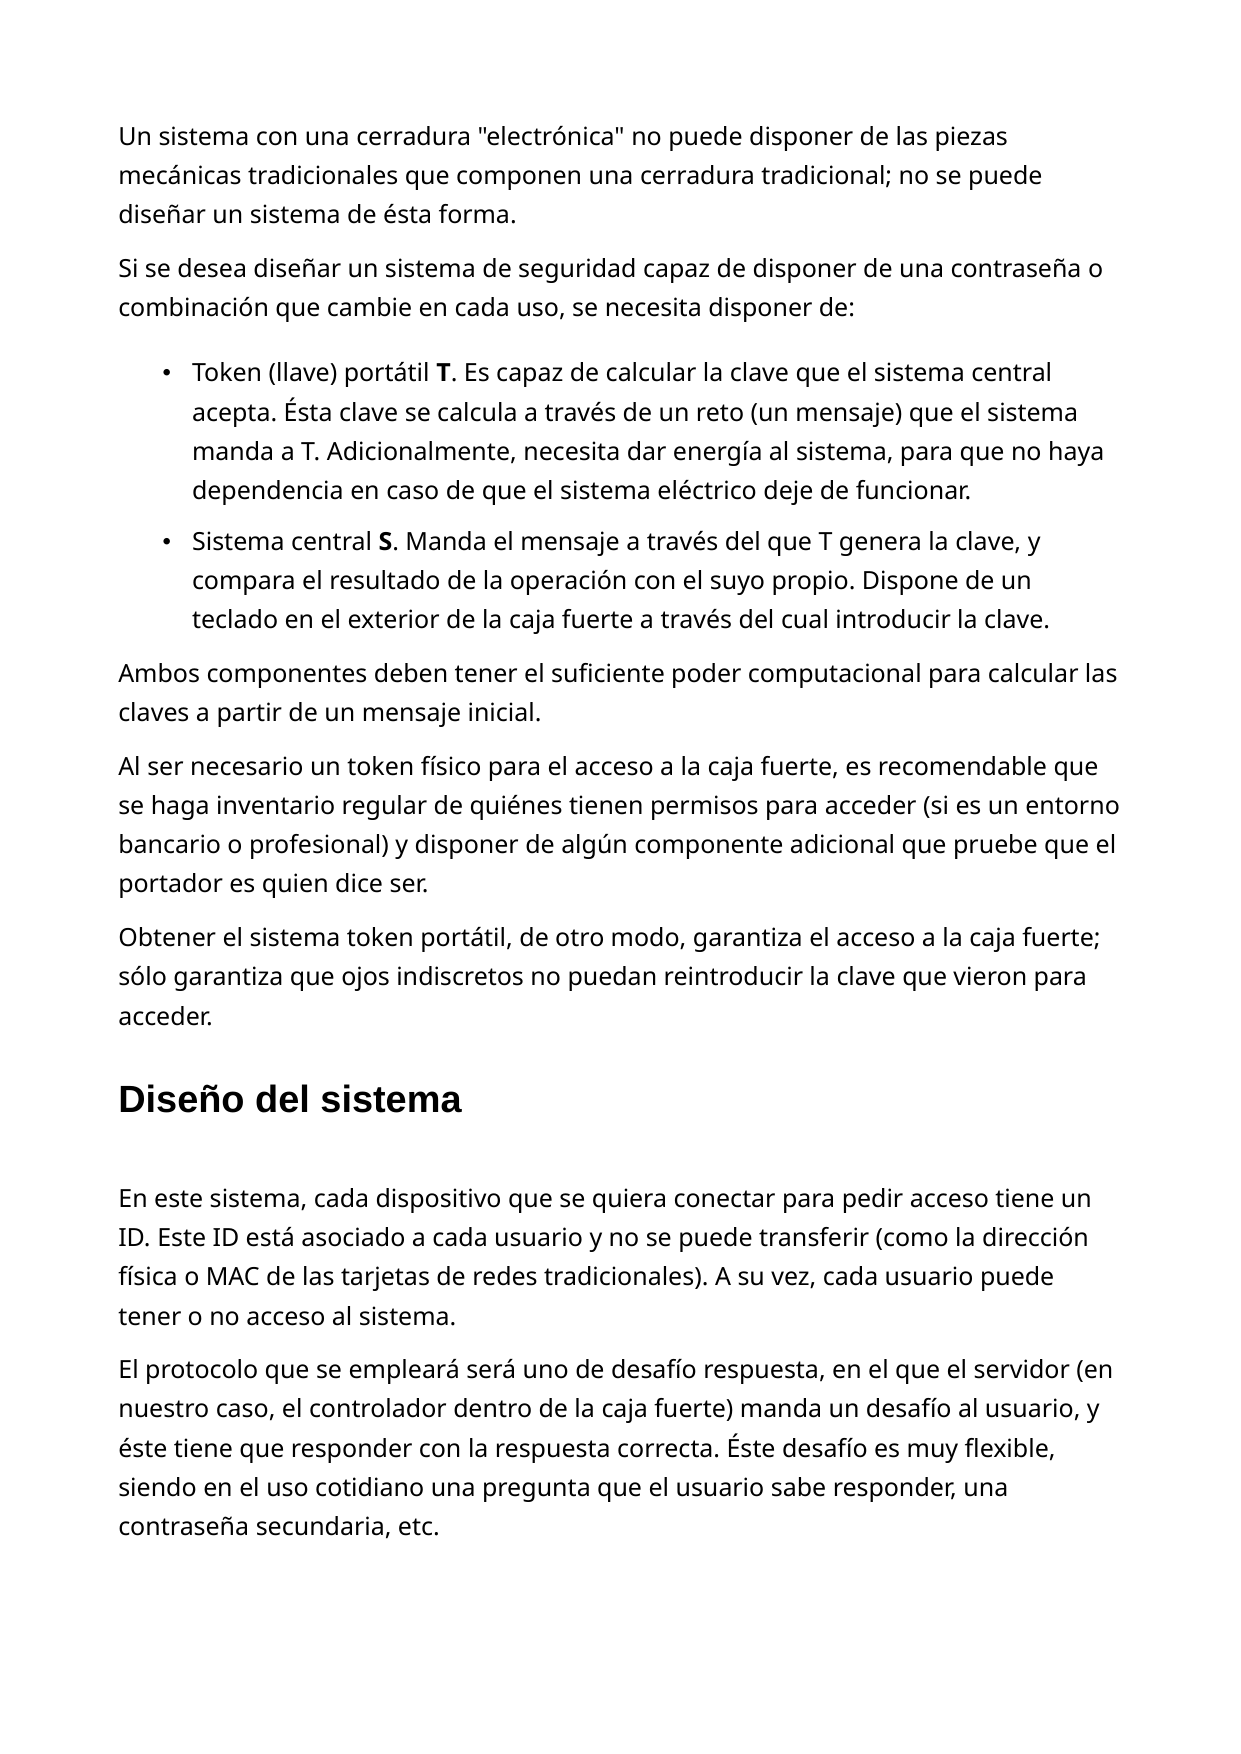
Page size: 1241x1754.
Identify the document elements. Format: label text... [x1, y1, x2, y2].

text El protocolo que se empleará será uno de desafío respuesta, en el que el servidor (en nuestro caso, el controlador dentro de la caja fuerte) manda un desafío al usuario, y éste tiene que responder con la respuesta correcta. Éste desafío es muy flexible, siendo en el uso cotidiano una pregunta que el usuario sabe responder, una contraseña secundaria, etc. [118, 1352, 1122, 1543]
text Ambos componentes deben tener el suficiente poder computacional para calcular las claves a partir de un mensaje inicial. [118, 656, 1122, 729]
text En este sistema, cada dispositivo que se quiera conectar para pedir acceso tiene un ID. Este ID está asociado a cada usuario y no se puede transferir (como la dirección física o MAC de las tarjetas de redes tradicionales). A su vez, cada usuario puede tener o no acceso al sistema. [118, 1181, 1122, 1332]
list Token (llave) portátil T. Es capaz de calcular la clave que el sistema central acepta. Ésta clave se calcula a través de un reto (un mensaje) que el sistema manda a T. Adicionalmente, necesita dar energía al sistema, para que no haya dependencia en caso de que el sistema eléctrico deje de funcionar. [162, 355, 1122, 507]
subtitle Diseño del sistema [118, 1077, 1122, 1121]
text Un sistema con una cerradura "electrónica" no puede disponer de las piezas mecánicas tradicionales que componen una cerradura tradicional; no se puede diseñar un sistema de ésta forma. [118, 118, 1122, 231]
text Obtener el sistema token portátil, de otro modo, garantiza el acceso a la caja fuerte; sólo garantiza que ojos indiscretos no puedan reintroducir la clave que vieron para acceder. [118, 920, 1122, 1032]
text Si se desea diseñar un sistema de seguridad capaz de disponer de una contraseña o combinación que cambie en cada uso, se necesita disponer de: [118, 250, 1122, 323]
text Al ser necesario un token físico para el acceso a la caja fuerte, es recomendable que se haga inventario regular de quiénes tienen permisos para acceder (si es un entorno bancario o profesional) y disponer de algún componente adicional que pruebe que el portador es quien dice ser. [118, 748, 1122, 900]
list Sistema central S. Manda el mensaje a través del que T genera la clave, y compara el resultado de la operación con el suyo propio. Dispone de un teclado en el exterior de la caja fuerte a través del cual introducir la clave. [162, 523, 1122, 636]
